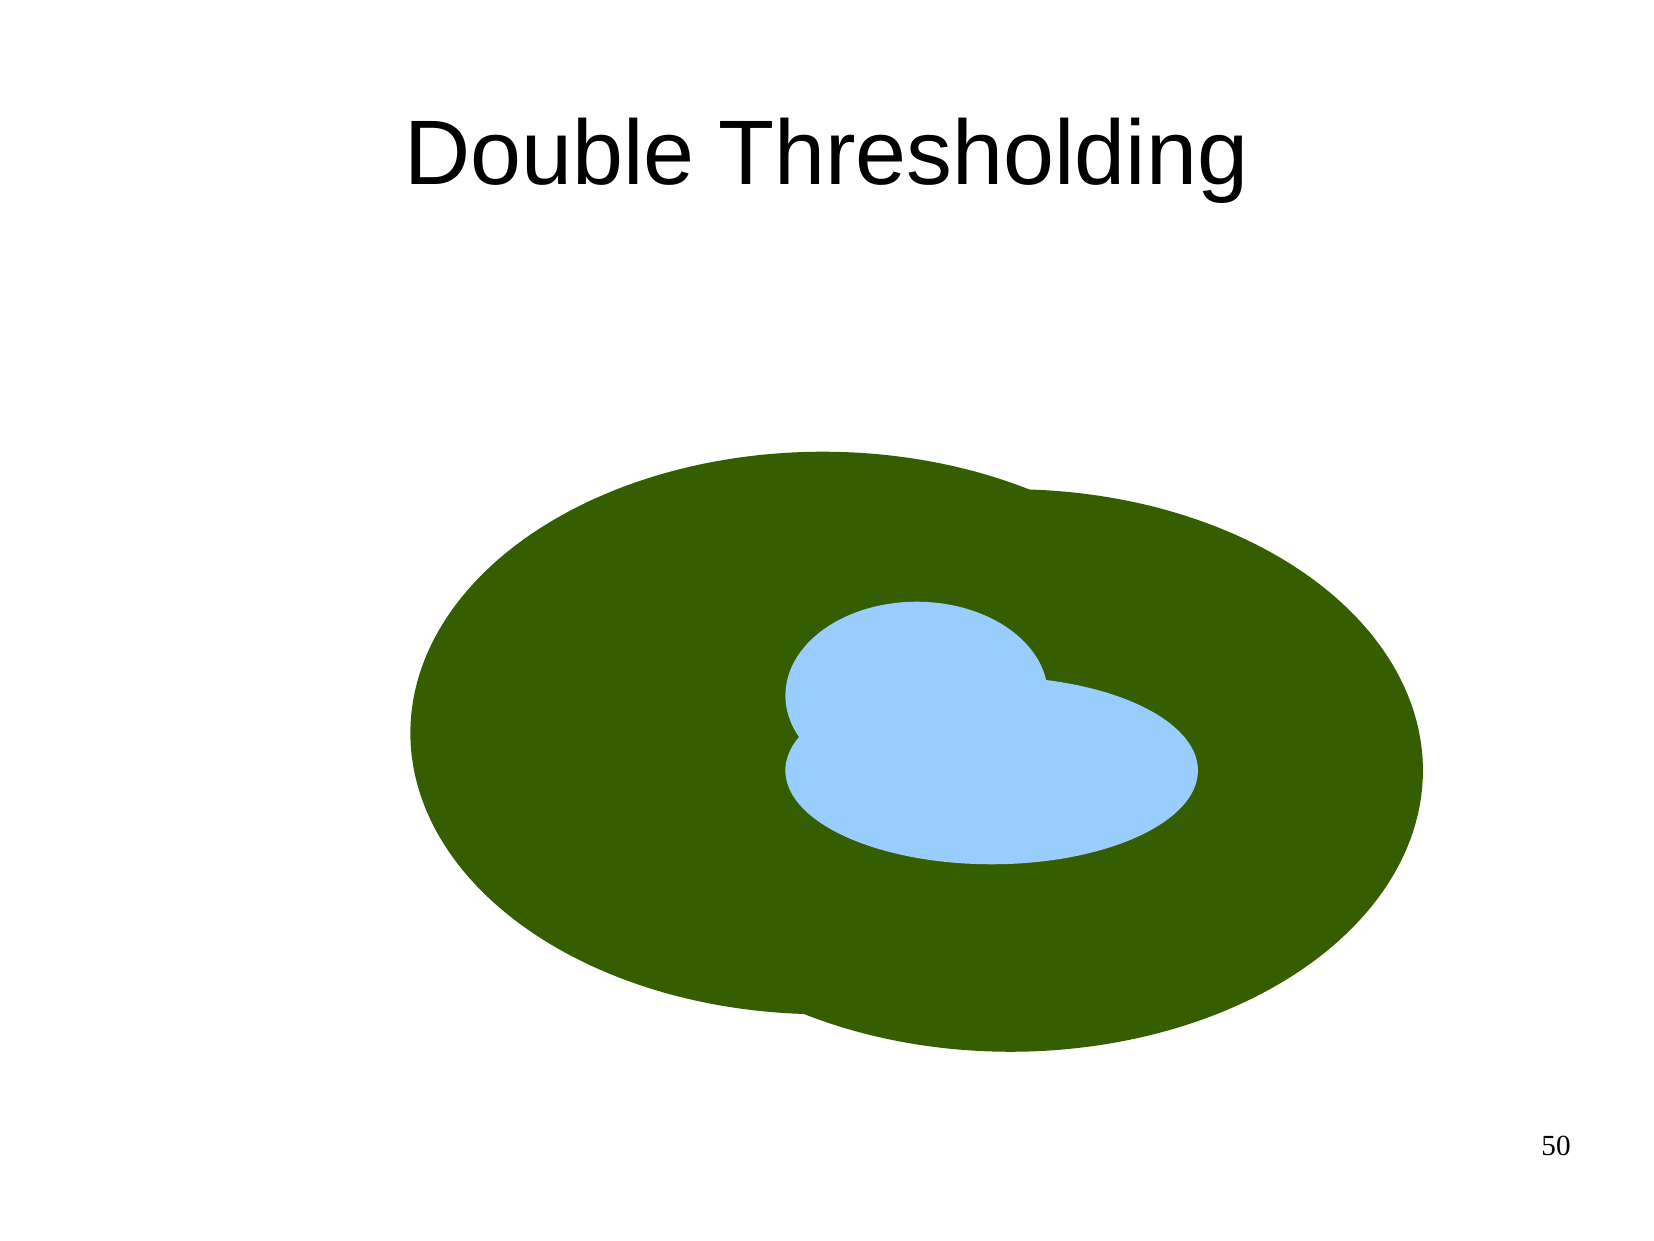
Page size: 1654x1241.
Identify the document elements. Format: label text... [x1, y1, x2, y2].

title Double Thresholding [82, 56, 1571, 250]
text_box [410, 451, 1423, 1052]
